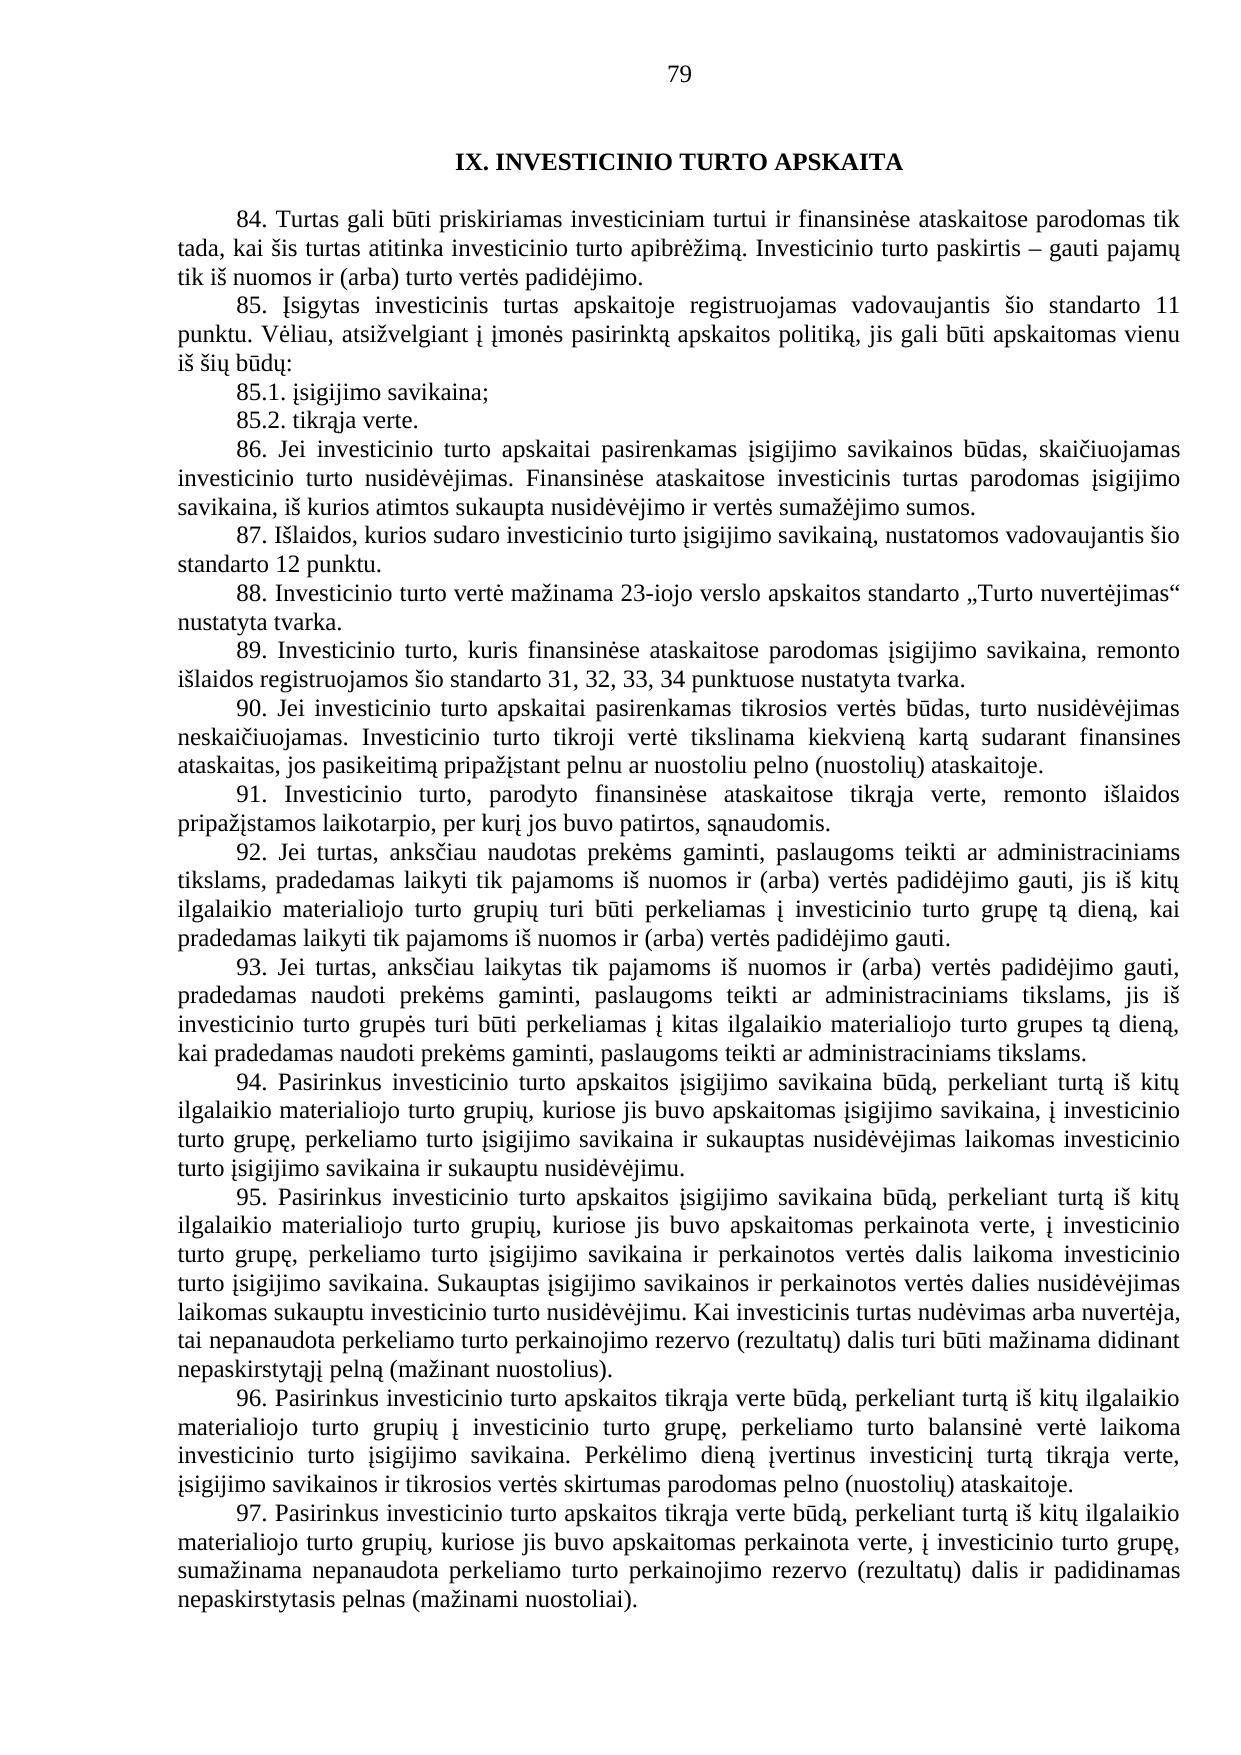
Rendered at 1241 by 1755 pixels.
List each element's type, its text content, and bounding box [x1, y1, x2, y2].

text 84. Turtas gali būti priskiriamas investiciniam turtui ir finansinėse ataskaitose parodomas tik tada, kai šis turtas atitinka investicinio turto apibrėžimą. Investicinio turto paskirtis – gauti pajamų tik iš nuomos ir (arba) turto vertės padidėjimo. [177, 204, 1181, 291]
text 90. Jei investicinio turto apskaitai pasirenkamas tikrosios vertės būdas, turto nusidėvėjimas neskaičiuojamas. Investicinio turto tikroji vertė tikslinama kiekvieną kartą sudarant finansines ataskaitas, jos pasikeitimą pripažįstant pelnu ar nuostoliu pelno (nuostolių) ataskaitoje. [177, 693, 1181, 779]
text 95. Pasirinkus investicinio turto apskaitos įsigijimo savikaina būdą, perkeliant turtą iš kitų ilgalaikio materialiojo turto grupių, kuriose jis buvo apskaitomas perkainota verte, į investicinio turto grupę, perkeliamo turto įsigijimo savikaina ir perkainotos vertės dalis laikoma investicinio turto įsigijimo savikaina. Sukauptas įsigijimo savikainos ir perkainotos vertės dalies nusidėvėjimas laikomas sukauptu investicinio turto nusidėvėjimu. Kai investicinis turtas nudėvimas arba nuvertėja, tai nepanaudota perkeliamo turto perkainojimo rezervo (rezultatų) dalis turi būti mažinama didinant nepaskirstytąjį pelną (mažinant nuostolius). [177, 1182, 1181, 1383]
text IX. INVESTICINIO TURTO APSKAITA [177, 147, 1181, 176]
text 85. Įsigytas investicinis turtas apskaitoje registruojamas vadovaujantis šio standarto 11 punktu. Vėliau, atsižvelgiant į įmonės pasirinktą apskaitos politiką, jis gali būti apskaitomas vienu iš šių būdų: [177, 291, 1181, 377]
text 94. Pasirinkus investicinio turto apskaitos įsigijimo savikaina būdą, perkeliant turtą iš kitų ilgalaikio materialiojo turto grupių, kuriose jis buvo apskaitomas įsigijimo savikaina, į investicinio turto grupę, perkeliamo turto įsigijimo savikaina ir sukauptas nusidėvėjimas laikomas investicinio turto įsigijimo savikaina ir sukauptu nusidėvėjimu. [177, 1067, 1181, 1182]
text 86. Jei investicinio turto apskaitai pasirenkamas įsigijimo savikainos būdas, skaičiuojamas investicinio turto nusidėvėjimas. Finansinėse ataskaitose investicinis turtas parodomas įsigijimo savikaina, iš kurios atimtos sukaupta nusidėvėjimo ir vertės sumažėjimo sumos. [177, 434, 1181, 521]
text 92. Jei turtas, anksčiau naudotas prekėms gaminti, paslaugoms teikti ar administraciniams tikslams, pradedamas laikyti tik pajamoms iš nuomos ir (arba) vertės padidėjimo gauti, jis iš kitų ilgalaikio materialiojo turto grupių turi būti perkeliamas į investicinio turto grupę tą dieną, kai pradedamas laikyti tik pajamoms iš nuomos ir (arba) vertės padidėjimo gauti. [177, 837, 1181, 952]
text 87. Išlaidos, kurios sudaro investicinio turto įsigijimo savikainą, nustatomos vadovaujantis šio standarto 12 punktu. [177, 521, 1181, 578]
text 91. Investicinio turto, parodyto finansinėse ataskaitose tikrąja verte, remonto išlaidos pripažįstamos laikotarpio, per kurį jos buvo patirtos, sąnaudomis. [177, 779, 1181, 837]
text 97. Pasirinkus investicinio turto apskaitos tikrąja verte būdą, perkeliant turtą iš kitų ilgalaikio materialiojo turto grupių, kuriose jis buvo apskaitomas perkainota verte, į investicinio turto grupę, sumažinama nepanaudota perkeliamo turto perkainojimo rezervo (rezultatų) dalis ir padidinamas nepaskirstytasis pelnas (mažinami nuostoliai). [177, 1498, 1181, 1613]
text 89. Investicinio turto, kuris finansinėse ataskaitose parodomas įsigijimo savikaina, remonto išlaidos registruojamos šio standarto 31, 32, 33, 34 punktuose nustatyta tvarka. [177, 636, 1181, 693]
text 93. Jei turtas, anksčiau laikytas tik pajamoms iš nuomos ir (arba) vertės padidėjimo gauti, pradedamas naudoti prekėms gaminti, paslaugoms teikti ar administraciniams tikslams, jis iš investicinio turto grupės turi būti perkeliamas į kitas ilgalaikio materialiojo turto grupes tą dieną, kai pradedamas naudoti prekėms gaminti, paslaugoms teikti ar administraciniams tikslams. [177, 952, 1181, 1067]
text 88. Investicinio turto vertė mažinama 23-iojo verslo apskaitos standarto „Turto nuvertėjimas“ nustatyta tvarka. [177, 578, 1181, 636]
text 85.2. tikrąja verte. [177, 406, 1181, 434]
text 96. Pasirinkus investicinio turto apskaitos tikrąja verte būdą, perkeliant turtą iš kitų ilgalaikio materialiojo turto grupių į investicinio turto grupę, perkeliamo turto balansinė vertė laikoma investicinio turto įsigijimo savikaina. Perkėlimo dieną įvertinus investicinį turtą tikrąja verte, įsigijimo savikainos ir tikrosios vertės skirtumas parodomas pelno (nuostolių) ataskaitoje. [177, 1383, 1181, 1498]
text 85.1. įsigijimo savikaina; [177, 377, 1181, 406]
